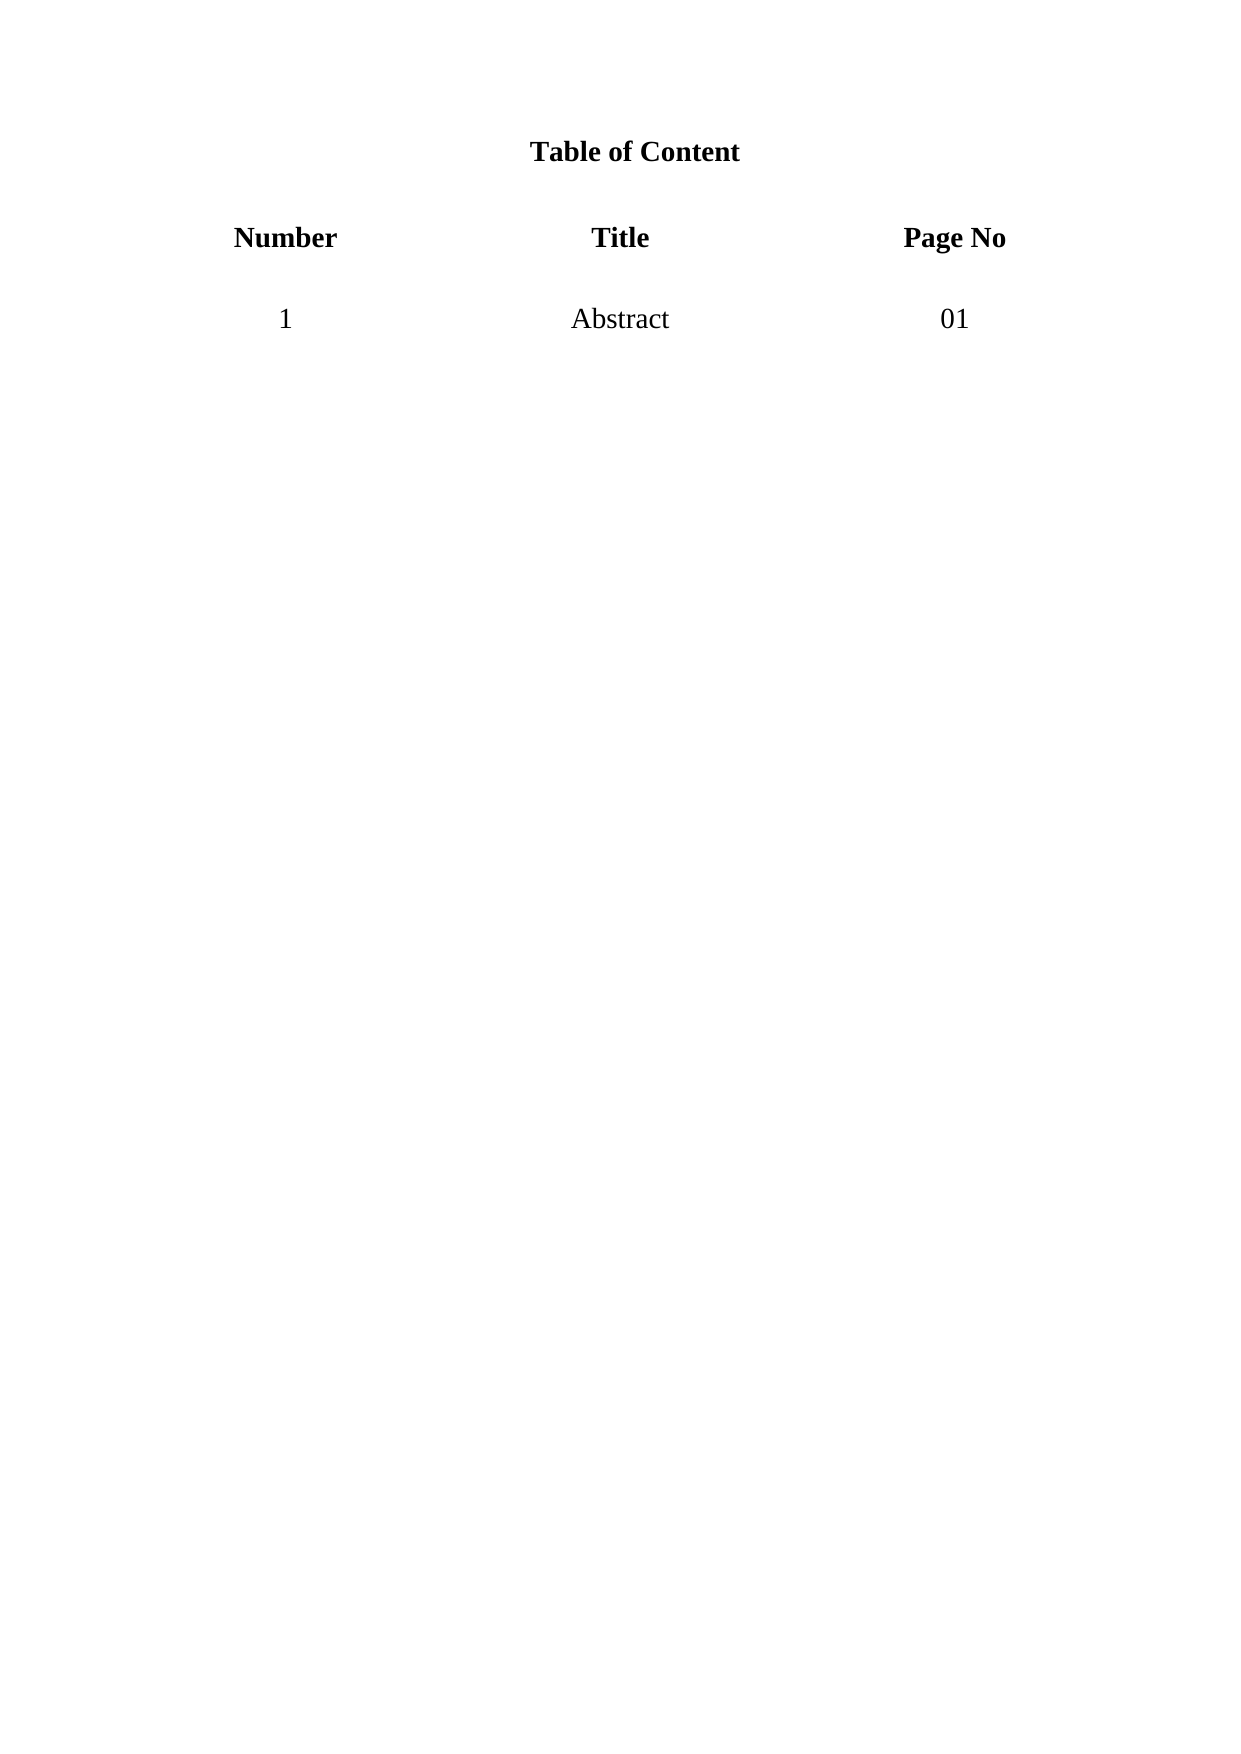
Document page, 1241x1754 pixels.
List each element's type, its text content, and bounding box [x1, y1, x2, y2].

table_header Page No [788, 214, 1122, 296]
table_cell [788, 476, 1122, 521]
table_cell [788, 611, 1122, 656]
table_header Number [118, 214, 453, 296]
table_cell [788, 341, 1122, 386]
table_cell [118, 386, 453, 431]
table_cell 1 [118, 296, 453, 341]
table_cell [453, 341, 787, 386]
table_cell [788, 566, 1122, 611]
table_cell [118, 611, 453, 656]
table_cell [788, 386, 1122, 431]
table_header Title [453, 214, 787, 296]
table_cell [118, 341, 453, 386]
table_cell [453, 566, 787, 611]
table_cell [453, 431, 787, 476]
table_cell [788, 431, 1122, 476]
table_cell 01 [788, 296, 1122, 341]
table_cell [453, 476, 787, 521]
table_cell Abstract [453, 296, 787, 341]
table_cell [453, 386, 787, 431]
table_cell [453, 521, 787, 566]
table_cell [118, 521, 453, 566]
table_cell [118, 566, 453, 611]
table_cell [118, 431, 453, 476]
table_cell [788, 521, 1122, 566]
text Table of Content [89, 143, 1181, 166]
table_cell [118, 476, 453, 521]
table_cell [453, 611, 787, 656]
